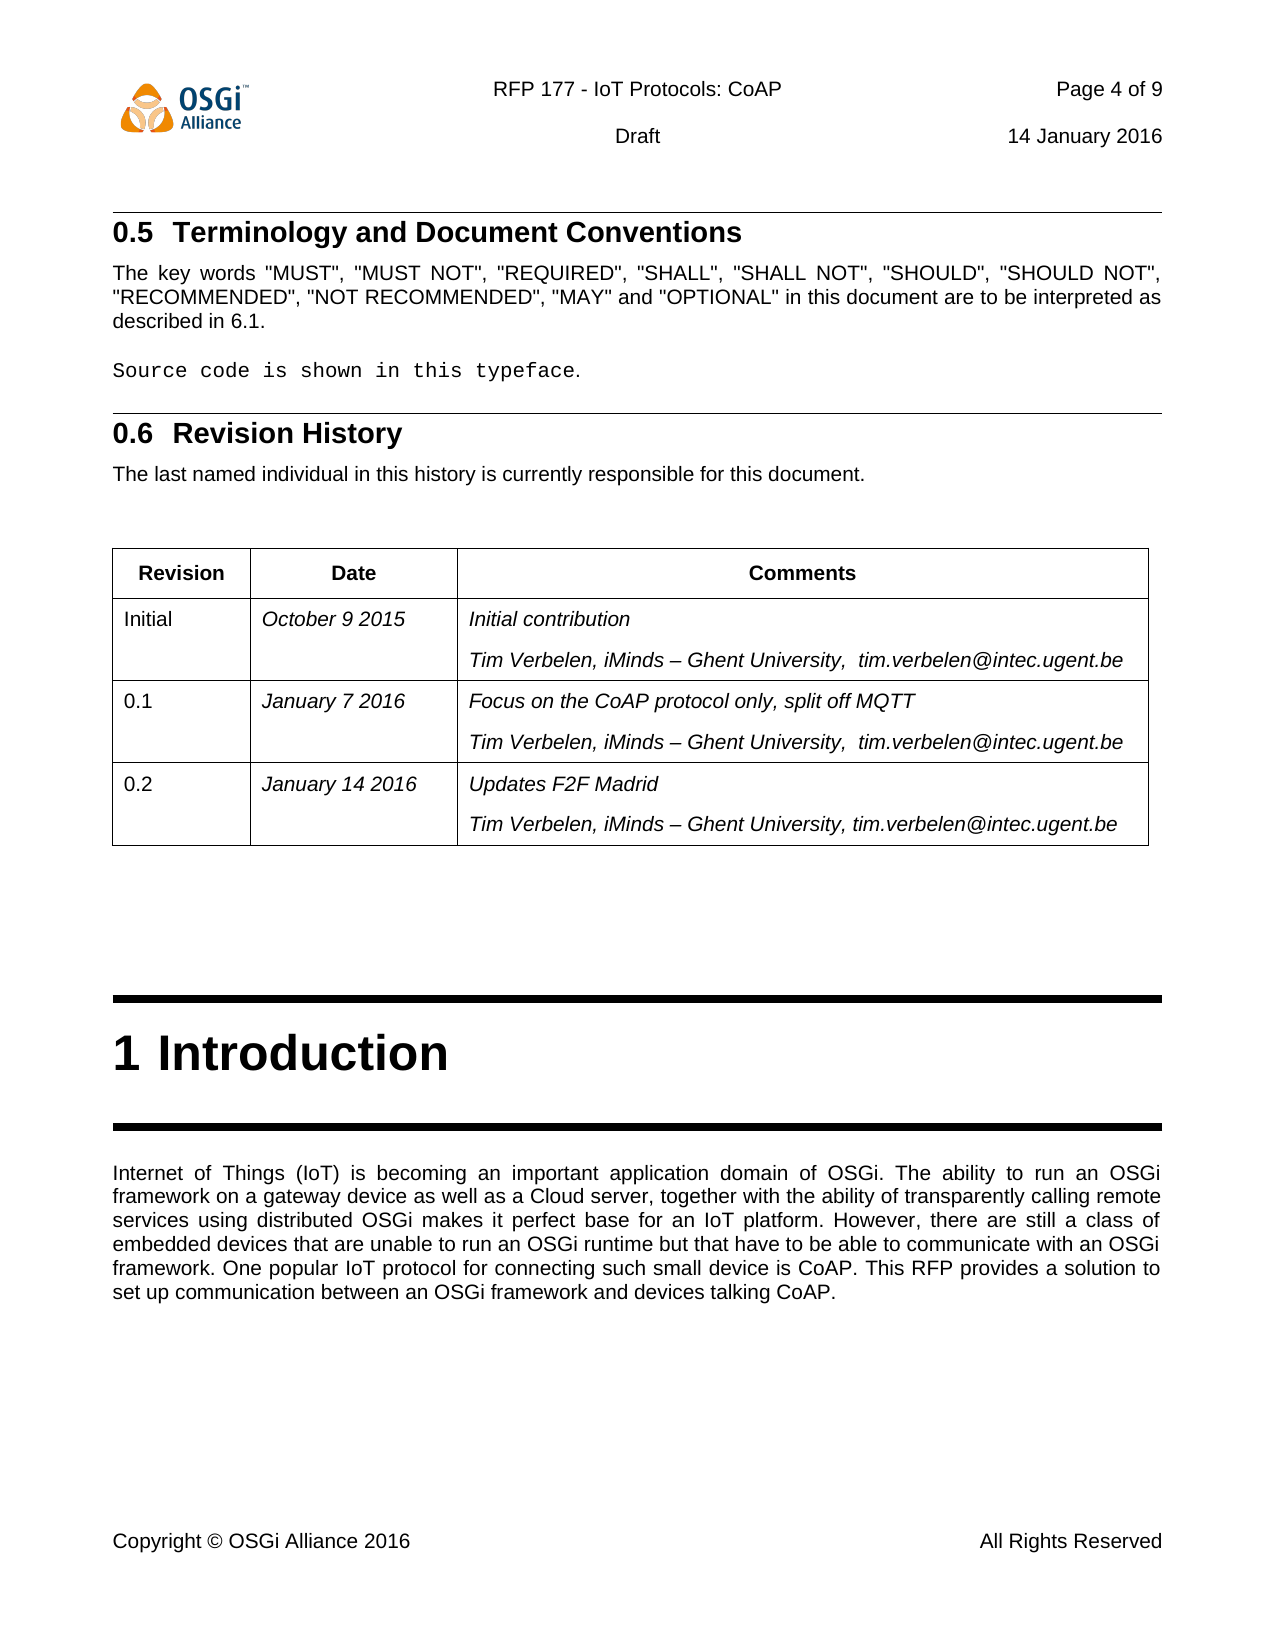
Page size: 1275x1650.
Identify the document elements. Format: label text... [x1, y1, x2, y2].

table_cell January 14 2016 [251, 763, 457, 844]
table_cell 0.1 [113, 681, 250, 762]
picture [113, 76, 257, 140]
text Internet of Things (IoT) is becoming an important application domain of OSGi. The ability to run an OSGi framework on a gateway device as well as a Cloud server, together with the ability of transparently calling remote services using distributed OSGi makes it perfect base for an IoT platform. However, there are still a class of embedded devices that are unable to run an OSGi runtime but that have to be able to communicate with an OSGi framework. One popular IoT protocol for connecting such small device is CoAP. This RFP provides a solution to set up communication between an OSGi framework and devices talking CoAP. [112, 1160, 1162, 1304]
text The key words "MUST", "MUST NOT", "REQUIRED", "SHALL", "SHALL NOT", "SHOULD", "SHOULD NOT", "RECOMMENDED", "NOT RECOMMENDED", "MAY" and "OPTIONAL" in this document are to be interpreted as described in 6.1. [112, 261, 1162, 333]
subtitle Terminology and Document Conventions [112, 213, 1162, 249]
table_header Comments [458, 549, 1148, 598]
subtitle Revision History [112, 414, 1162, 450]
table_cell January 7 2016 [251, 681, 457, 762]
table_header Date [251, 549, 457, 598]
table_cell October 9 2015 [251, 599, 457, 680]
text The last named individual in this history is currently responsible for this document. [112, 462, 1162, 486]
table_cell Focus on the CoAP protocol only, split off MQTT Tim Verbelen, iMinds – Ghent University, tim.verbelen@intec.ugent.be [458, 681, 1148, 762]
table_cell 0.2 [113, 763, 250, 844]
table_cell Updates F2F Madrid Tim Verbelen, iMinds – Ghent University, tim.verbelen@intec.ugent.be [458, 763, 1148, 844]
subtitle Introduction [112, 996, 1162, 1131]
table_header Revision [113, 549, 250, 598]
table_cell Initial [113, 599, 250, 680]
text Source code is shown in this typeface. [112, 358, 1162, 384]
table_cell Initial contribution Tim Verbelen, iMinds – Ghent University, tim.verbelen@intec.ugent.be [458, 599, 1148, 680]
